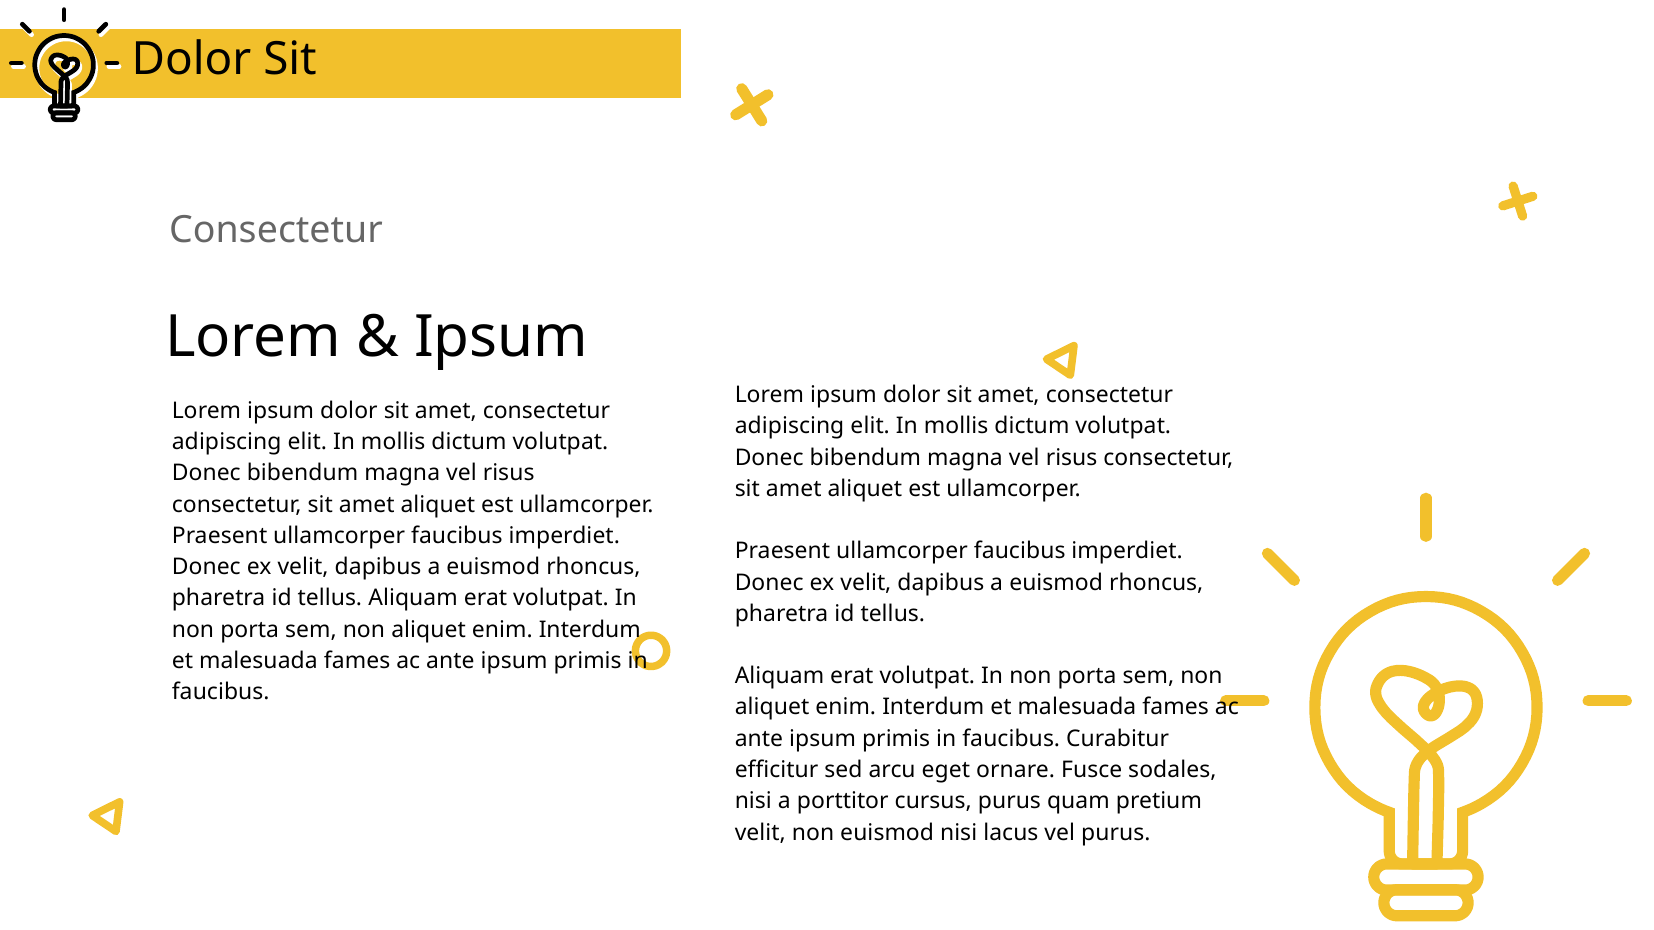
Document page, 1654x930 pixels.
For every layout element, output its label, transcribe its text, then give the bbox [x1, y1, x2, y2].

text_box Lorem ipsum dolor sit amet, consectetur adipiscing elit. In mollis dictum volutpat. Donec bibendum magna vel risus consectetur, sit amet aliquet est ullamcorper. Praesent ullamcorper faucibus imperdiet. Donec ex velit, dapibus a euismod rhoncus, pharetra id tellus. Aliquam erat volutpat. In non porta sem, non aliquet enim. Interdum et malesuada fames ac ante ipsum primis in faucibus. Curabitur efficitur sed arcu eget ornare. Fusce sodales, nisi a porttitor cursus, purus quam pretium velit, non euismod nisi lacus vel purus. [734, 378, 1245, 847]
title Consectetur [169, 202, 465, 255]
title Lorem & Ipsum [164, 289, 803, 379]
title Dolor Sit [131, 16, 578, 97]
text_box Lorem ipsum dolor sit amet, consectetur adipiscing elit. In mollis dictum volutpat. Donec bibendum magna vel risus consectetur, sit amet aliquet est ullamcorper. Praesent ullamcorper faucibus imperdiet. Donec ex velit, dapibus a euismod rhoncus, pharetra id tellus. Aliquam erat volutpat. In non porta sem, non aliquet enim. Interdum et malesuada fames ac ante ipsum primis in faucibus. [171, 393, 660, 707]
